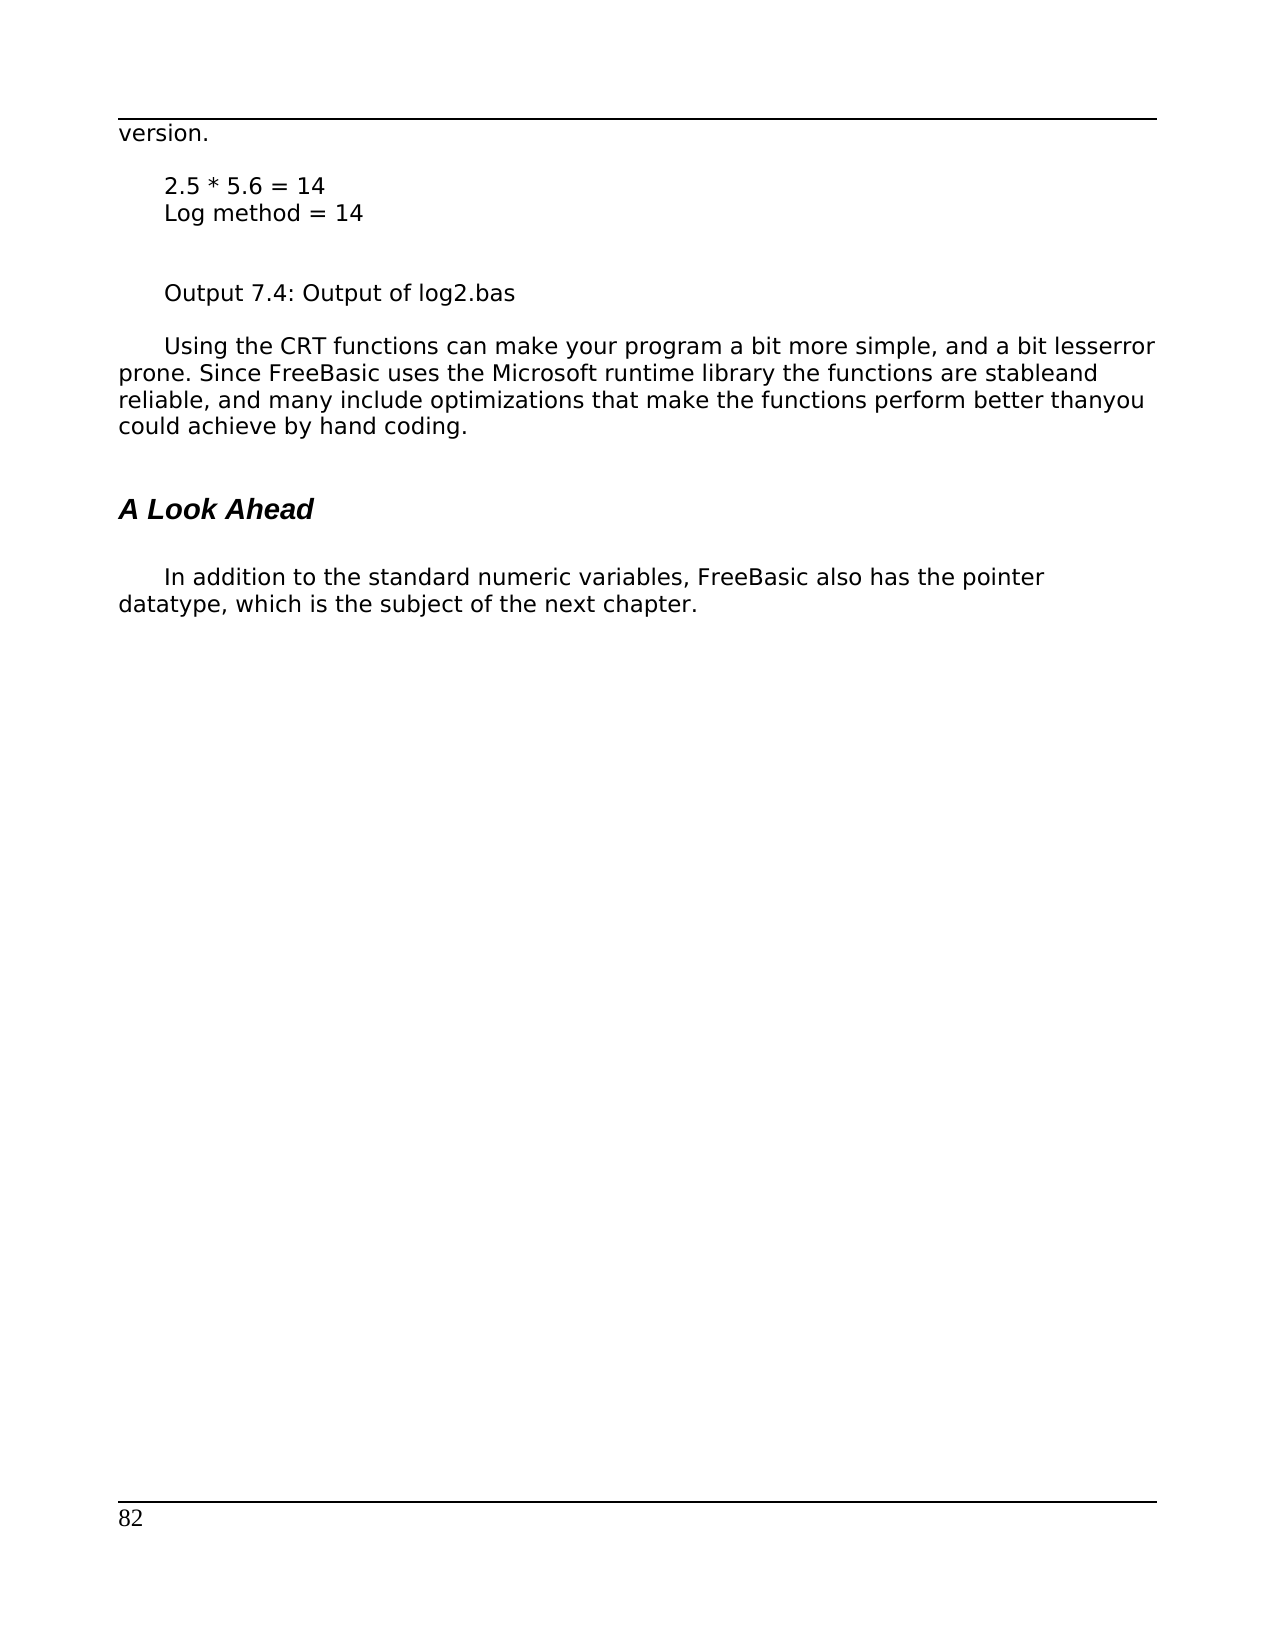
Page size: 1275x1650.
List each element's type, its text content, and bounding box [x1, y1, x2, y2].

text version. [118, 120, 1157, 147]
text Output 7.4: Output of log2.bas [118, 280, 1157, 307]
text Using the CRT functions can make your program a bit more simple, and a bit lesserror prone. Since FreeBasic uses the Microsoft runtime library the functions are stableand reliable, and many include optimizations that make the functions perform better thanyou could achieve by hand coding. [118, 333, 1157, 440]
text In addition to the standard numeric variables, FreeBasic also has the pointer datatype, which is the subject of the next chapter. [118, 564, 1157, 618]
subtitle A Look Ahead [118, 492, 1157, 525]
text Log method = 14 [118, 200, 1157, 227]
text 2.5 * 5.6 = 14 [118, 173, 1157, 200]
